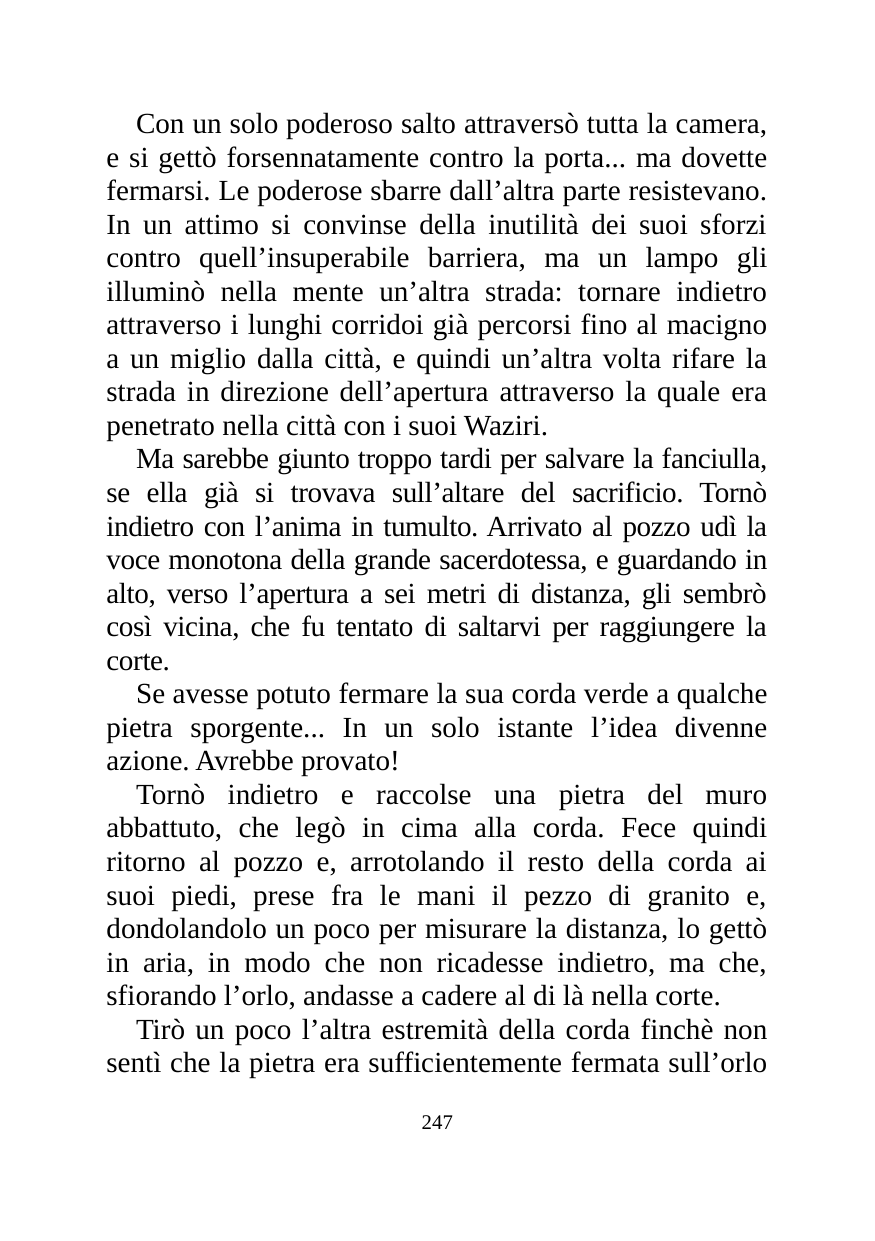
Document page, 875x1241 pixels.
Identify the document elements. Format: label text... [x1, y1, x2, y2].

text Tirò un poco l’altra estremità della corda finchè non sentì che la pietra era sufficientemente fermata sull’orlo [106, 1012, 768, 1079]
text Se avesse potuto fermare la sua corda verde a qualche pietra sporgente... In un solo istante l’idea divenne azione. Avrebbe provato! [106, 676, 768, 777]
text Ma sarebbe giunto troppo tardi per salvare la fanciulla, se ella già si trovava sull’altare del sacrificio. Tornò indietro con l’anima in tumulto. Arrivato al pozzo udì la voce monotona della grande sacerdotessa, e guardando in alto, verso l’apertura a sei metri di distanza, gli sembrò così vicina, che fu tentato di saltarvi per raggiungere la corte. [106, 442, 768, 676]
text Con un solo poderoso salto attraversò tutta la camera, e si gettò forsennatamente contro la porta... ma dovette fermarsi. Le poderose sbarre dall’altra parte resistevano. In un attimo si convinse della inutilità dei suoi sforzi contro quell’insuperabile barriera, ma un lampo gli illuminò nella mente un’altra strada: tornare indietro attraverso i lunghi corridoi già percorsi fino al macigno a un miglio dalla città, e quindi un’altra volta rifare la strada in direzione dell’apertura attraverso la quale era penetrato nella città con i suoi Waziri. [106, 106, 768, 442]
text Tornò indietro e raccolse una pietra del muro abbattuto, che legò in cima alla corda. Fece quindi ritorno al pozzo e, arrotolando il resto della corda ai suoi piedi, prese fra le mani il pezzo di granito e, dondolandolo un poco per misurare la distanza, lo gettò in aria, in modo che non ricadesse indietro, ma che, sfiorando l’orlo, andasse a cadere al di là nella corte. [106, 777, 768, 1012]
